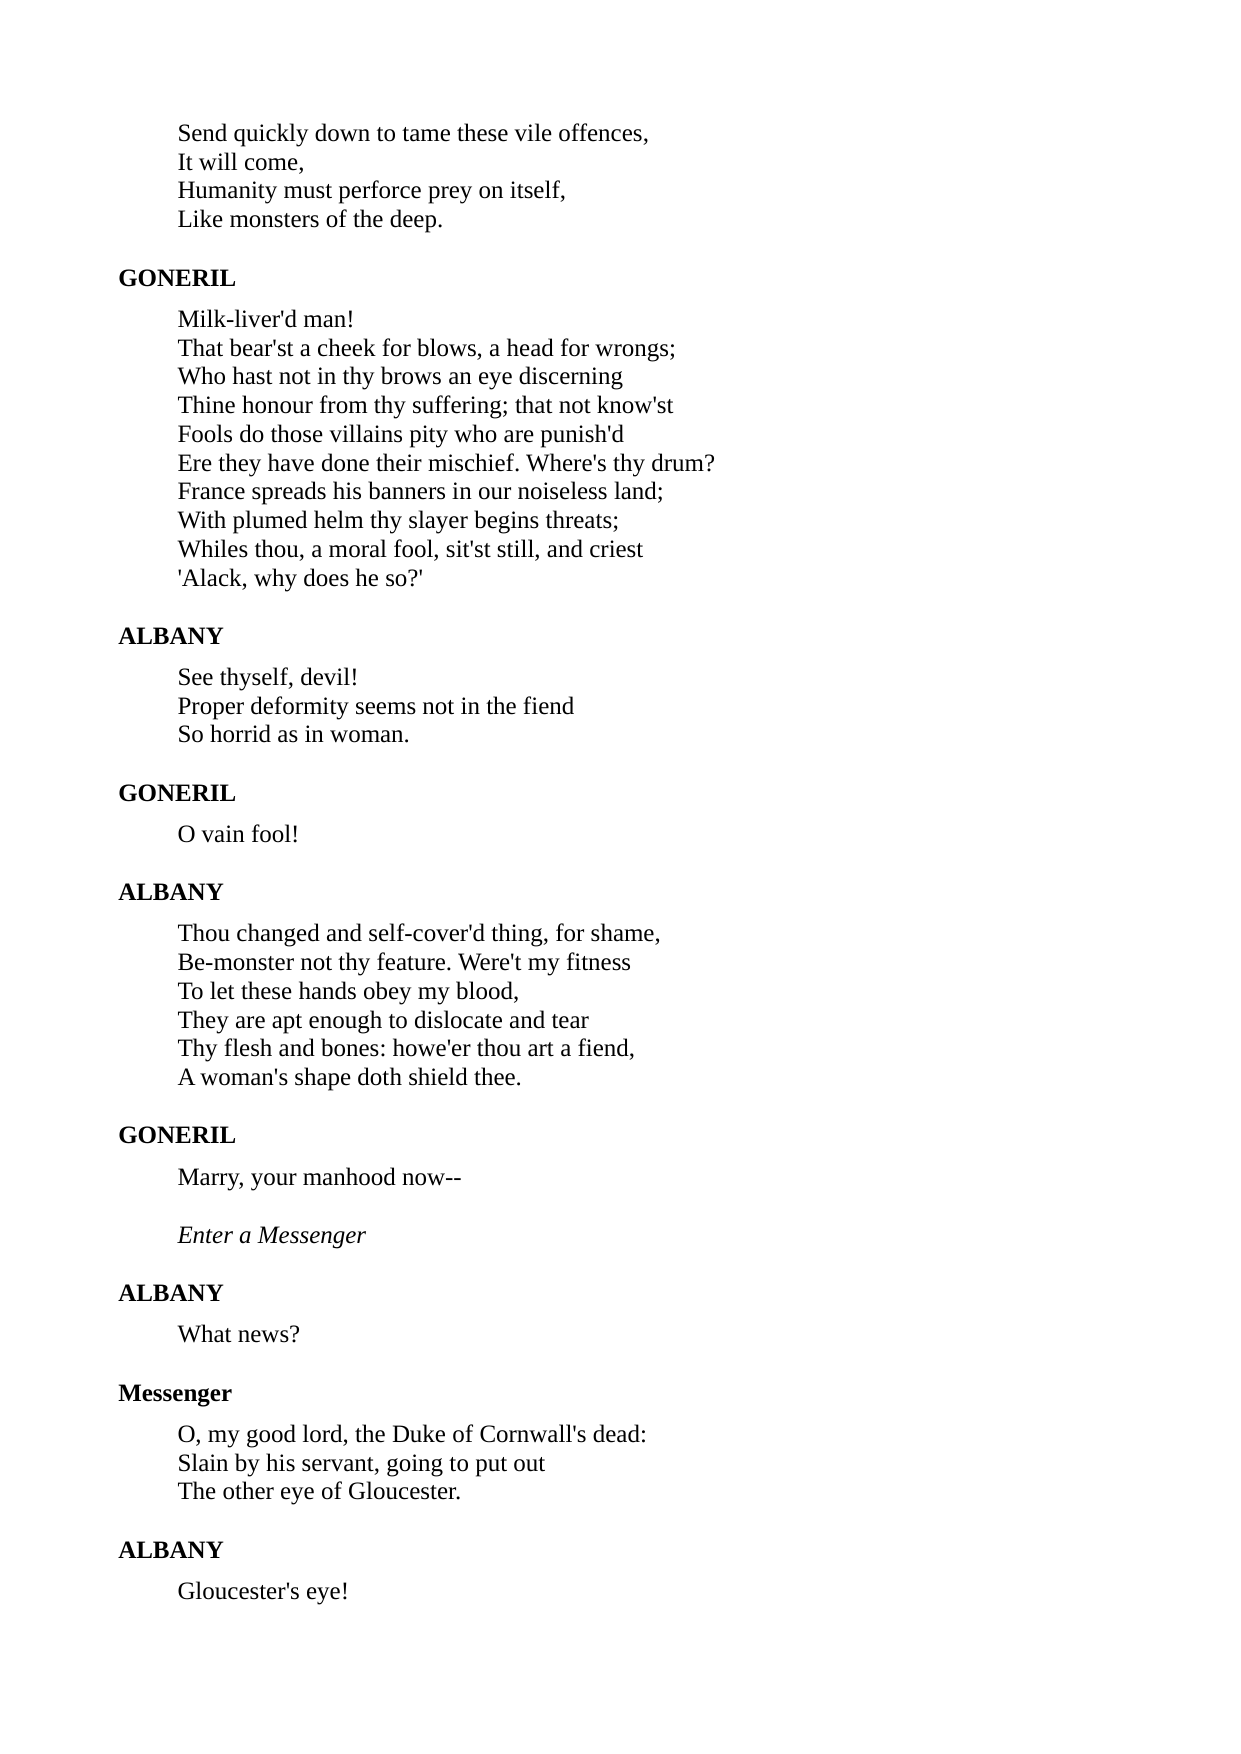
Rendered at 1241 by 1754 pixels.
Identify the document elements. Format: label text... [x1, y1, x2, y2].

text ALBANY [118, 621, 1122, 649]
text See thyself, devil! Proper deformity seems not in the fiend So horrid as in woman. [177, 662, 1063, 748]
text Gloucester's eye! [177, 1576, 1063, 1605]
text GONERIL [118, 778, 1122, 807]
text ALBANY [118, 1535, 1122, 1563]
text What news? [177, 1319, 1063, 1348]
text Send quickly down to tame these vile offences, It will come, Humanity must perforce prey on itself, Like monsters of the deep. [177, 118, 1063, 233]
text ALBANY [118, 877, 1122, 906]
text ALBANY [118, 1278, 1122, 1307]
text Thou changed and self-cover'd thing, for shame, Be-monster not thy feature. Were't my fitness To let these hands obey my blood, They are apt enough to dislocate and tear Thy flesh and bones: howe'er thou art a fiend, A woman's shape doth shield thee. [177, 918, 1063, 1091]
text O vain fool! [177, 819, 1063, 848]
text GONERIL [118, 1121, 1122, 1149]
text Messenger [118, 1378, 1122, 1406]
text Marry, your manhood now-- [177, 1162, 1063, 1191]
text O, my good lord, the Duke of Cornwall's dead: Slain by his servant, going to put out The other eye of Gloucester. [177, 1419, 1063, 1505]
text Milk-liver'd man! That bear'st a cheek for blows, a head for wrongs; Who hast not in thy brows an eye discerning Thine honour from thy suffering; that not know'st Fools do those villains pity who are punish'd Ere they have done their mischief. Where's thy drum? France spreads his banners in our noiseless land; With plumed helm thy slayer begins threats; Whiles thou, a moral fool, sit'st still, and criest 'Alack, why does he so?' [177, 304, 1063, 591]
text Enter a Messenger [177, 1220, 1063, 1249]
text GONERIL [118, 263, 1122, 291]
